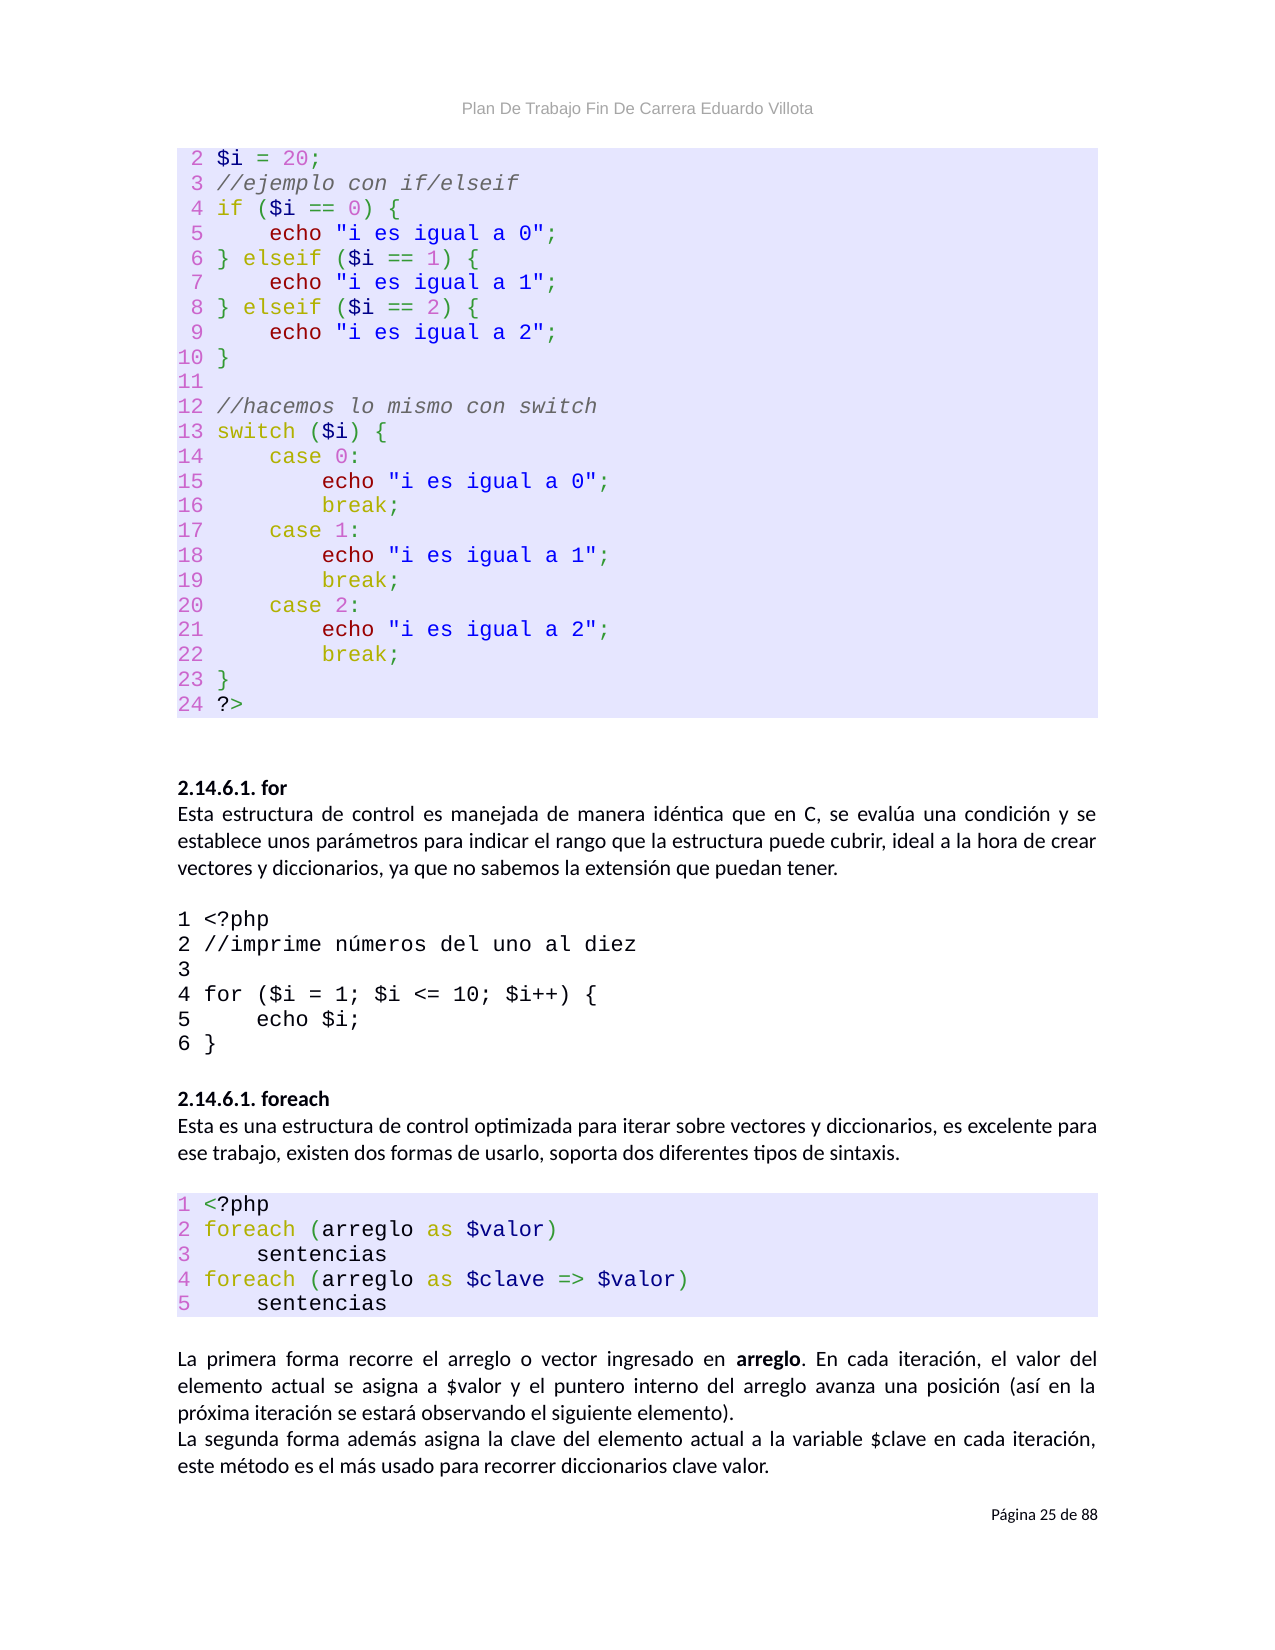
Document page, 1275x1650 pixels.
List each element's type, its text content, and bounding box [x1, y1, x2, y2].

text 10 } [177, 346, 1098, 371]
text 7 echo "i es igual a 1"; [177, 272, 1098, 296]
text 20 case 2: [177, 594, 1098, 619]
text 3 sentencias [177, 1243, 1098, 1268]
text 6 } [177, 1032, 1098, 1057]
text 16 break; [177, 495, 1098, 519]
text 5 echo "i es igual a 0"; [177, 222, 1098, 247]
text 3 [177, 958, 1098, 983]
text 24 ?> [177, 693, 1098, 718]
text 18 echo "i es igual a 1"; [177, 544, 1098, 569]
text 2 //imprime números del uno al diez [177, 933, 1098, 958]
text 22 break; [177, 643, 1098, 668]
text 11 [177, 371, 1098, 396]
text La segunda forma además asigna la clave del elemento actual a la variable $clave en cada iteración, este método es el más usado para recorrer diccionarios clave valor. [177, 1425, 1098, 1479]
text 15 echo "i es igual a 0"; [177, 470, 1098, 495]
text 13 switch ($i) { [177, 420, 1098, 445]
text 8 } elseif ($i == 2) { [177, 296, 1098, 321]
text 21 echo "i es igual a 2"; [177, 619, 1098, 643]
text 6 } elseif ($i == 1) { [177, 247, 1098, 272]
text 5 echo $i; [177, 1008, 1098, 1032]
text La primera forma recorre el arreglo o vector ingresado en arreglo. En cada iteración, el valor del elemento actual se asigna a $valor y el puntero interno del arreglo avanza una posición (así en la próxima iteración se estará observando el siguiente elemento). [177, 1345, 1098, 1425]
text 23 } [177, 668, 1098, 693]
text 2.14.6.1. for [177, 774, 1098, 801]
text 9 echo "i es igual a 2"; [177, 321, 1098, 346]
text 1 <?php [177, 1193, 1098, 1218]
text 14 case 0: [177, 445, 1098, 470]
text 2 $i = 20; [177, 148, 1098, 172]
text 19 break; [177, 569, 1098, 594]
text 17 case 1: [177, 519, 1098, 544]
text 12 //hacemos lo mismo con switch [177, 396, 1098, 420]
text Esta es una estructura de control optimizada para iterar sobre vectores y diccionarios, es excelente para ese trabajo, existen dos formas de usarlo, soporta dos diferentes tipos de sintaxis. [177, 1112, 1098, 1165]
text 4 foreach (arreglo as $clave => $valor) [177, 1268, 1098, 1292]
text 2 foreach (arreglo as $valor) [177, 1218, 1098, 1243]
text 2.14.6.1. foreach [177, 1085, 1098, 1112]
text 3 //ejemplo con if/elseif [177, 172, 1098, 197]
text 4 for ($i = 1; $i <= 10; $i++) { [177, 983, 1098, 1008]
text Esta estructura de control es manejada de manera idéntica que en C, se evalúa una condición y se establece unos parámetros para indicar el rango que la estructura puede cubrir, ideal a la hora de crear vectores y diccionarios, ya que no sabemos la extensión que puedan tener. [177, 801, 1098, 881]
text 5 sentencias [177, 1292, 1098, 1317]
text 4 if ($i == 0) { [177, 197, 1098, 222]
text 1 <?php [177, 908, 1098, 933]
